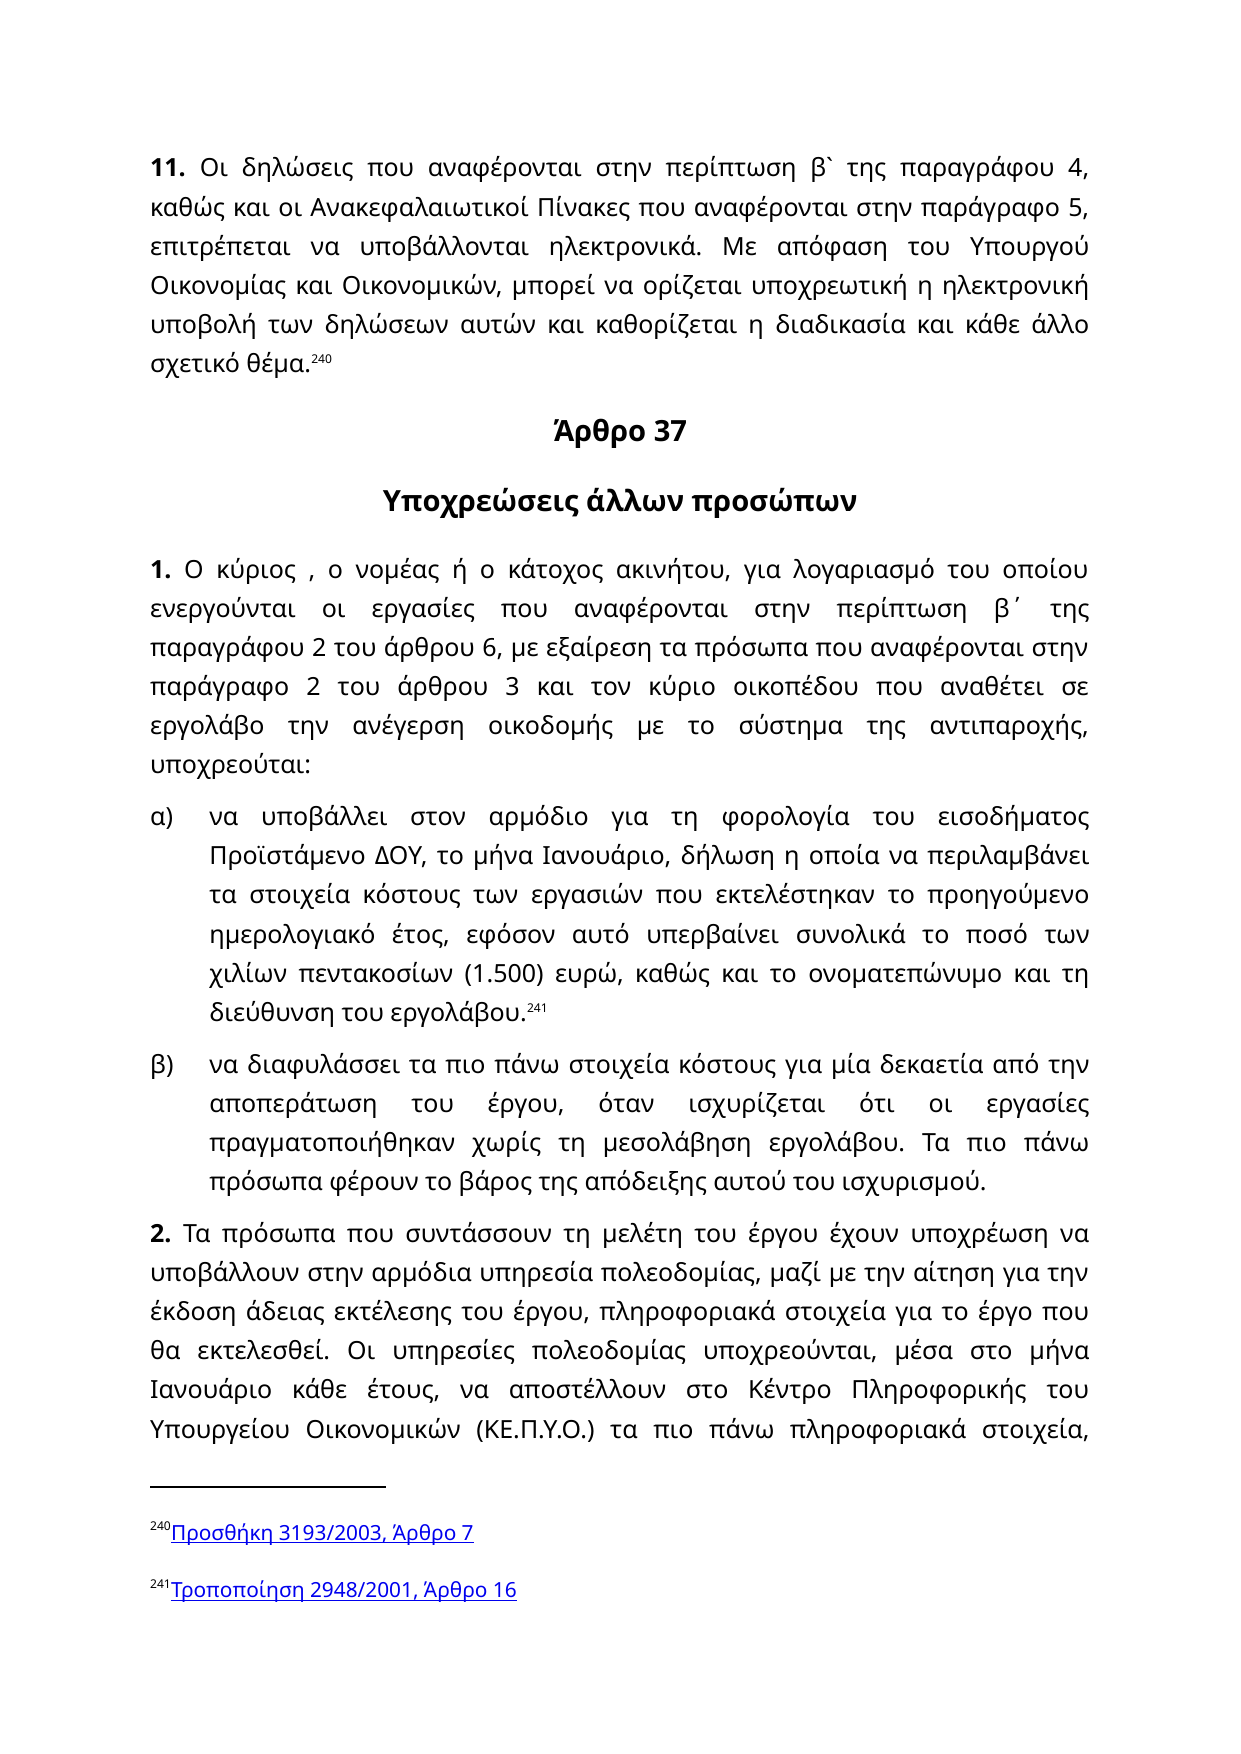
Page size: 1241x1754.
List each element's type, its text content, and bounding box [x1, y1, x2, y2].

text Προσθήκη 3193/2003, Άρθρο 7 [150, 1518, 1090, 1546]
list α) να υποβάλλει στον αρμόδιο για τη φορολογία του εισοδήματος Προϊστάμενο ΔΟΥ, το μήνα Ιανουάριο, δήλωση η οποία να περιλαμβάνει τα στοιχεία κόστους των εργασιών που εκτελέστηκαν το προηγούμενο ημερολογιακό έτος, εφόσον αυτό υπερβαίνει συνολικά το ποσό των χιλίων πεντακοσίων (1.500) ευρώ, καθώς και το ονοματεπώνυμο και τη διεύθυνση του εργολάβου. [150, 799, 1090, 1029]
list β) να διαφυλάσσει τα πιο πάνω στοιχεία κόστους για μία δεκαετία από την αποπεράτωση του έργου, όταν ισχυρίζεται ότι οι εργασίες πραγματοποιήθηκαν χωρίς τη μεσολάβηση εργολάβου. Τα πιο πάνω πρόσωπα φέρουν το βάρος της απόδειξης αυτού του ισχυρισμού. [150, 1046, 1090, 1198]
text 1. Ο κύριος , ο νομέας ή ο κάτοχος ακινήτου, για λογαριασμό του οποίου ενεργούνται οι εργασίες που αναφέρονται στην περίπτωση β΄ της παραγράφου 2 του άρθρου 6, με εξαίρεση τα πρόσωπα που αναφέρονται στην παράγραφο 2 του άρθρου 3 και τον κύριο οικοπέδου που αναθέτει σε εργολάβο την ανέγερση οικοδομής με το σύστημα της αντιπαροχής, υποχρεούται: [150, 551, 1090, 781]
text 11. Οι δηλώσεις που αναφέρονται στην περίπτωση β` της παραγράφου 4, καθώς και οι Ανακεφαλαιωτικοί Πίνακες που αναφέρονται στην παράγραφο 5, επιτρέπεται να υποβάλλονται ηλεκτρονικά. Με απόφαση του Υπουργού Οικονομίας και Οικονομικών, μπορεί να ορίζεται υποχρεωτική η ηλεκτρονική υποβολή των δηλώσεων αυτών και καθορίζεται η διαδικασία και κάθε άλλο σχετικό θέμα. [150, 150, 1090, 380]
text 2. Τα πρόσωπα που συντάσσουν τη μελέτη του έργου έχουν υποχρέωση να υποβάλλουν στην αρμόδια υπηρεσία πολεοδομίας, μαζί με την αίτηση για την έκδοση άδειας εκτέλεσης του έργου, πληροφοριακά στοιχεία για το έργο που θα εκτελεσθεί. Οι υπηρεσίες πολεοδομίας υποχρεούνται, μέσα στο μήνα Ιανουάριο κάθε έτους, να αποστέλλουν στο Κέντρο Πληροφορικής του Υπουργείου Οικονομικών (ΚΕ.Π.Υ.Ο.) τα πιο πάνω πληροφοριακά στοιχεία, [150, 1215, 1090, 1445]
subtitle Υποχρεώσεις άλλων προσώπων [150, 481, 1090, 520]
subtitle Άρθρο 37 [150, 410, 1090, 450]
text Τροποποίηση 2948/2001, Άρθρο 16 [150, 1576, 1090, 1604]
